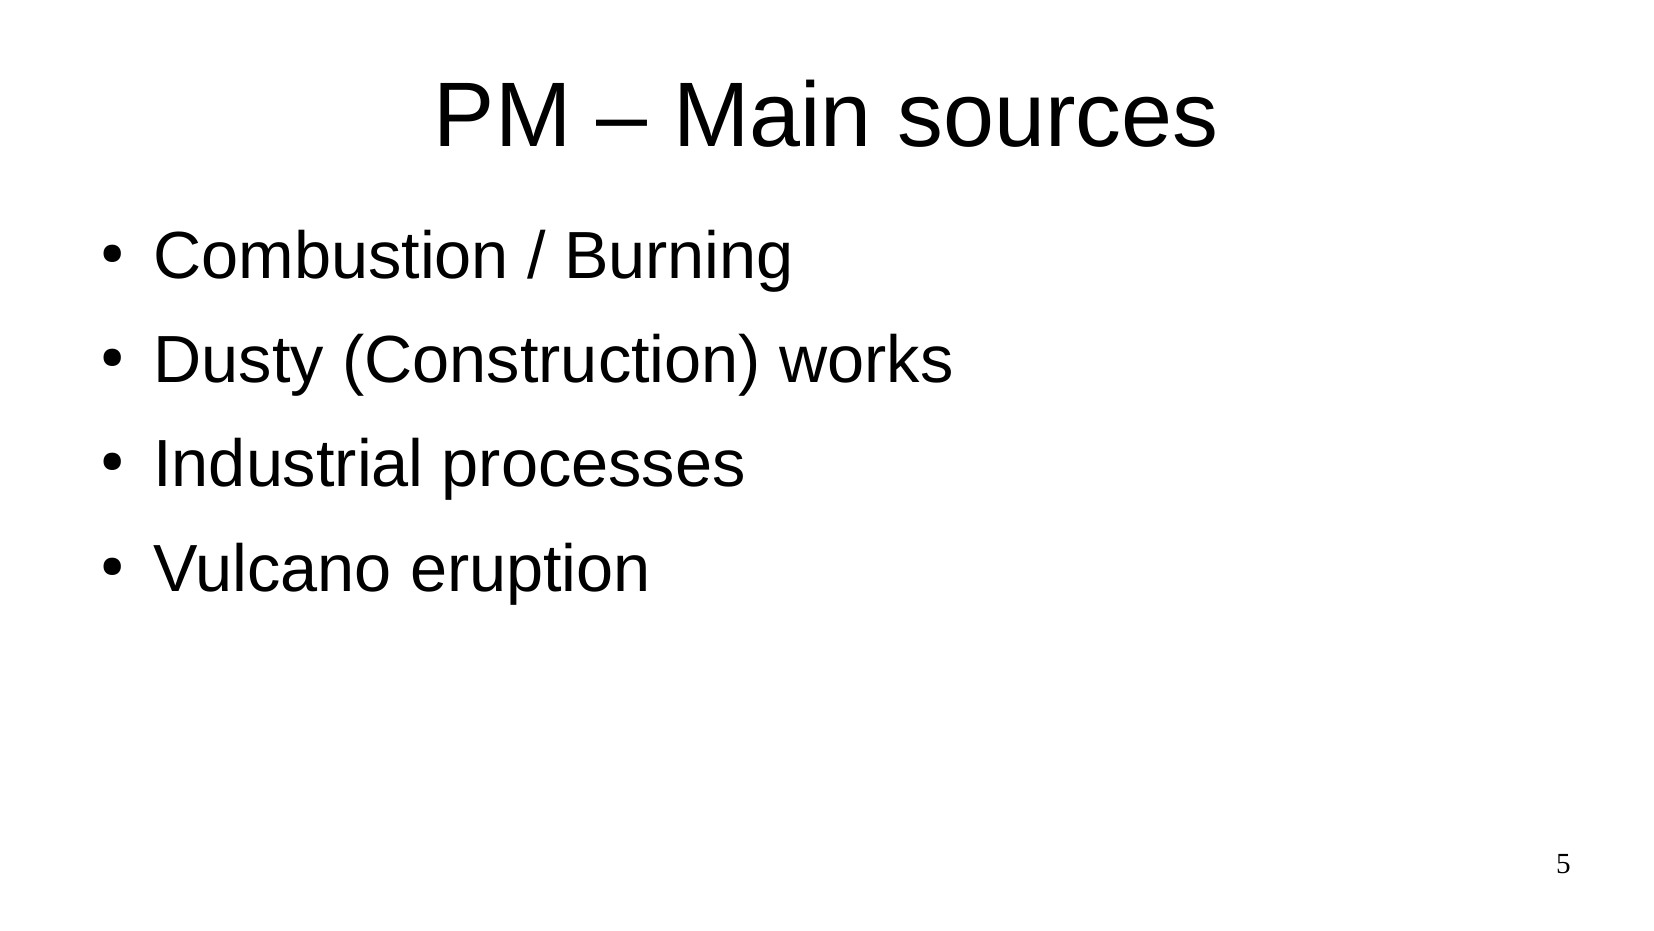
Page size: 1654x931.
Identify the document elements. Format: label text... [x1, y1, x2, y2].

title PM – Main sources [82, 37, 1571, 193]
list Combustion / Burning Dusty (Construction) works Industrial processes Vulcano eruption [82, 217, 1571, 758]
